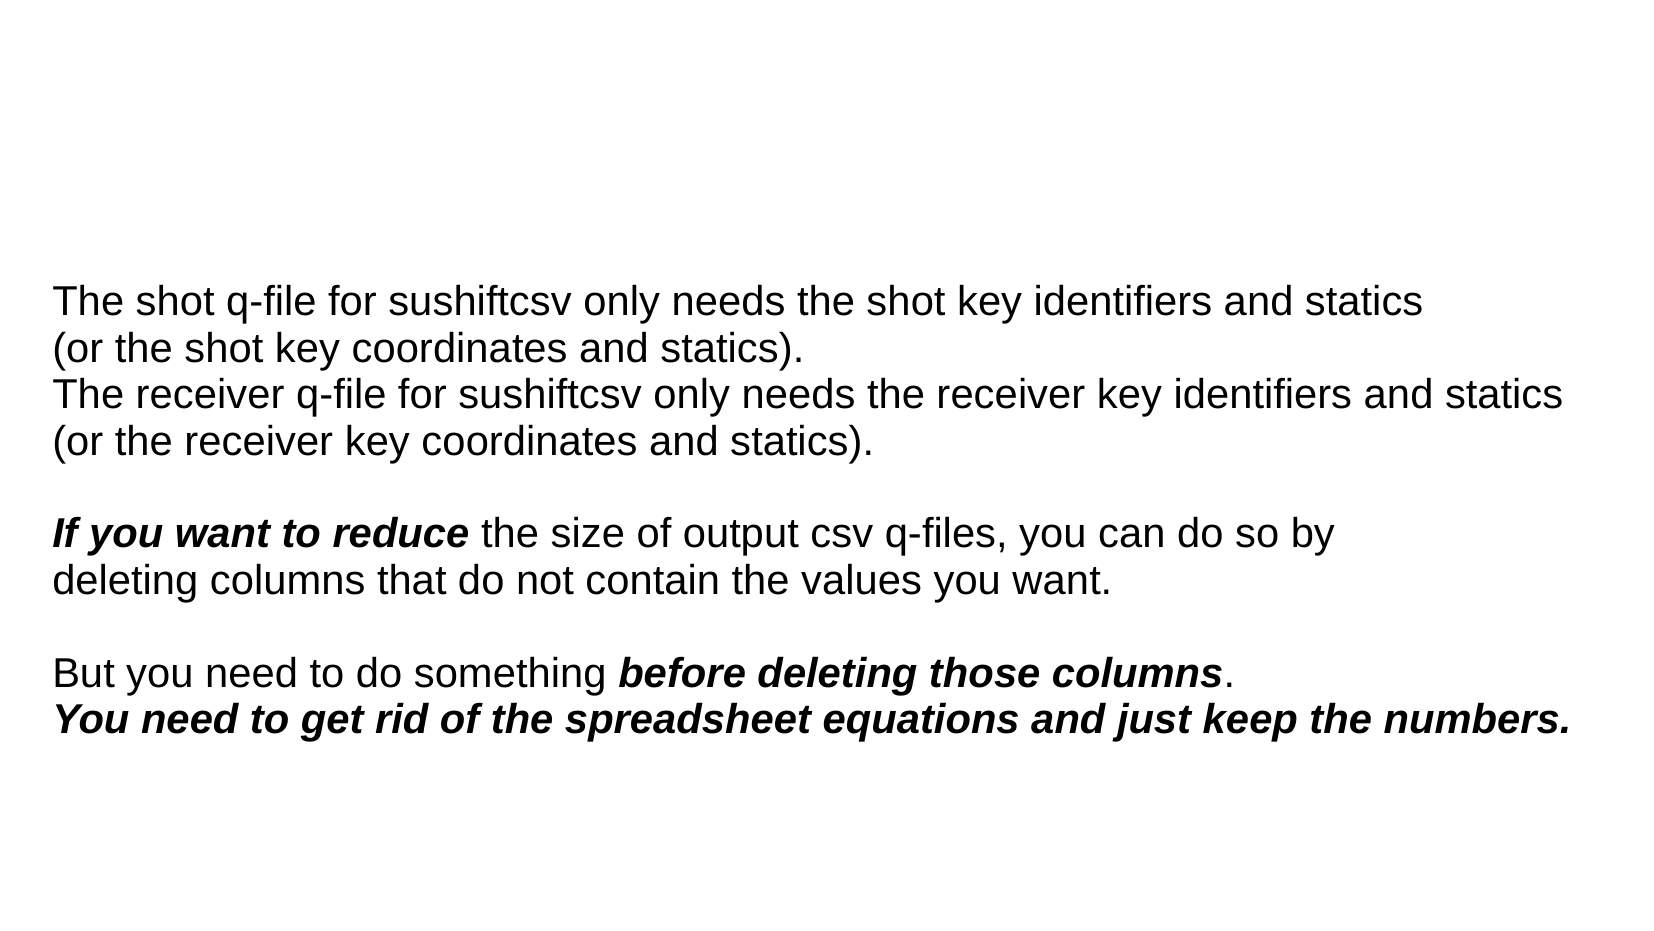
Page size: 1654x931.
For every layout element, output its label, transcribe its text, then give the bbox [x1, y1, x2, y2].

text_box The shot q-file for sushiftcsv only needs the shot key identifiers and statics (or the shot key coordinates and statics). The receiver q-file for sushiftcsv only needs the receiver key identifiers and statics (or the receiver key coordinates and statics). If you want to reduce the size of output csv q-files, you can do so by deleting columns that do not contain the values you want. But you need to do something before deleting those columns. You need to get rid of the spreadsheet equations and just keep the numbers. [37, 38, 1654, 843]
